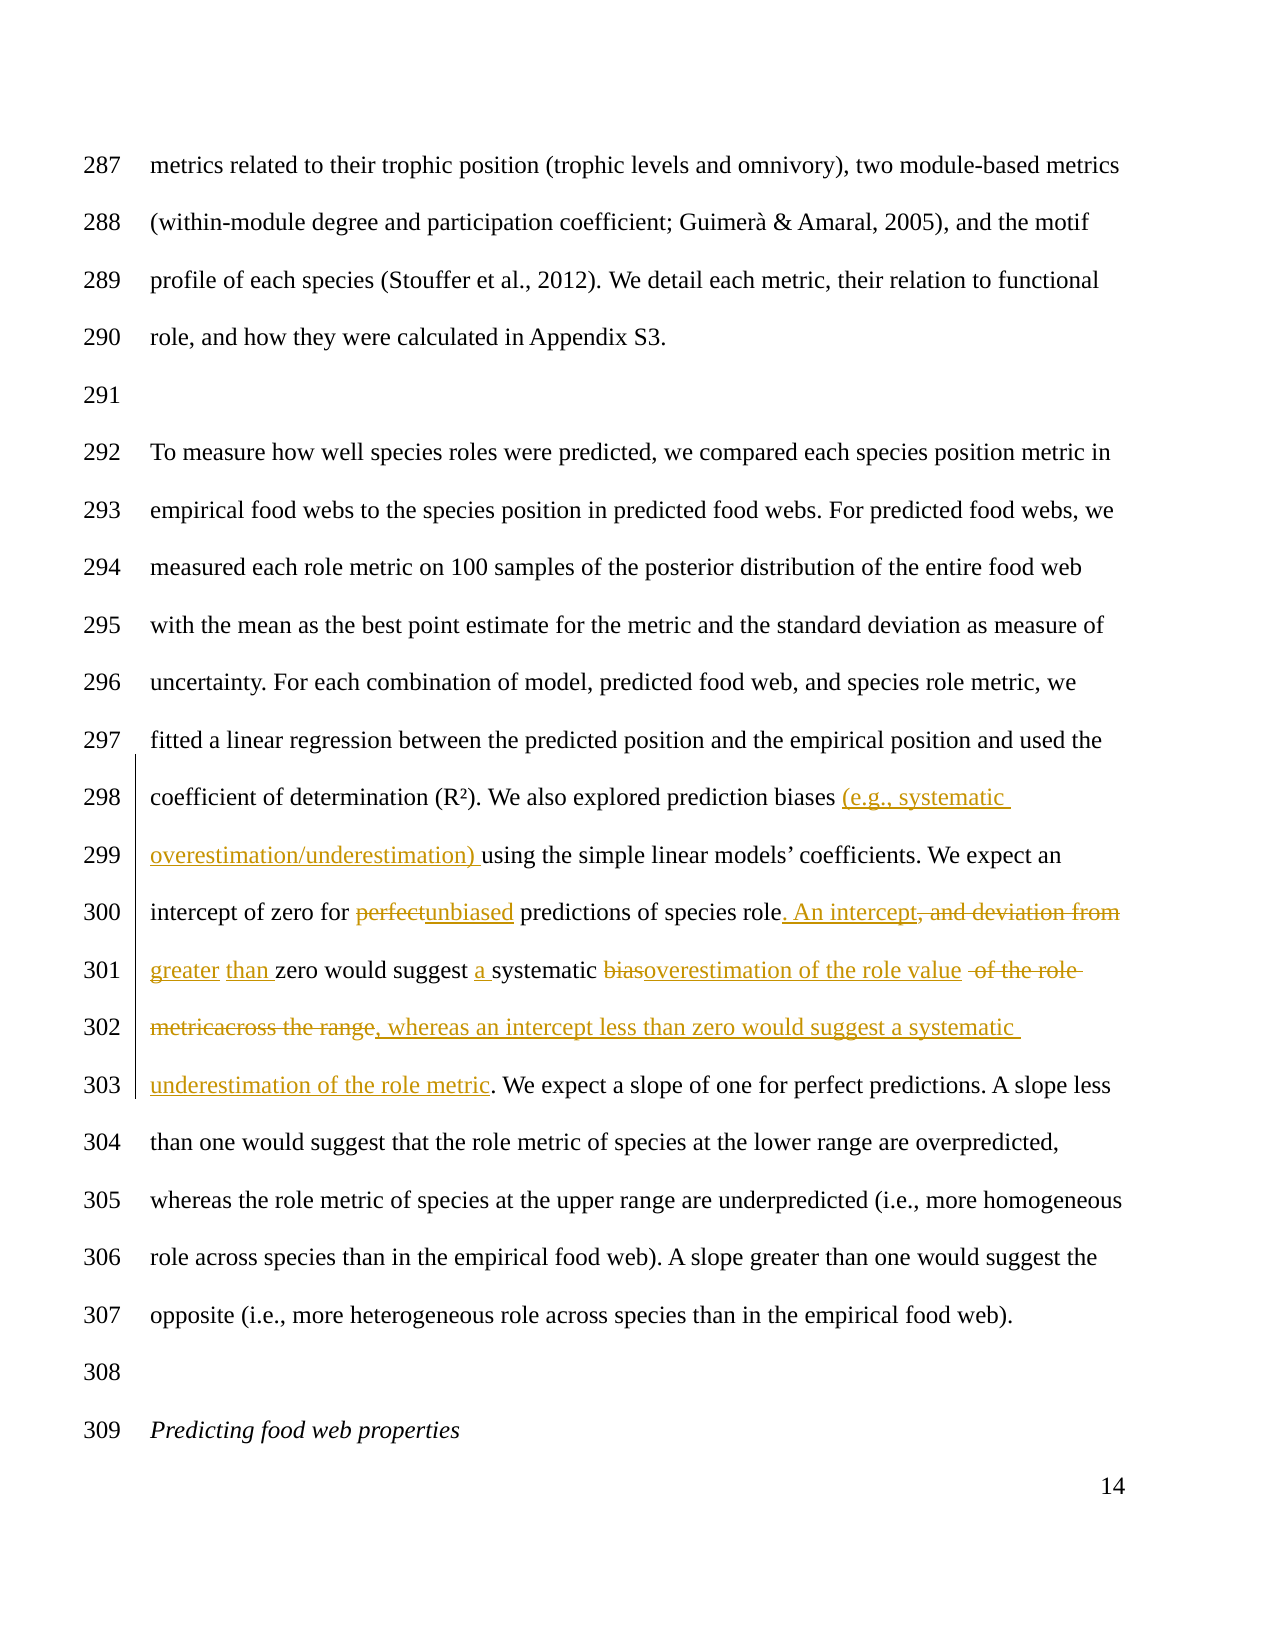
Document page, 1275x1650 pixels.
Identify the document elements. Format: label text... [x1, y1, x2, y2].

text Predicting food web properties [150, 1415, 1125, 1444]
text metrics related to their trophic position (trophic levels and omnivory), two module-based metrics (within-module degree and participation coefficient; Guimerà & Amaral, 2005), and the motif profile of each species (Stouffer et al., 2012). We detail each metric, their relation to functional role, and how they were calculated in Appendix S3. [150, 150, 1125, 351]
text To measure how well species roles were predicted, we compared each species position metric in empirical food webs to the species position in predicted food webs. For predicted food webs, we measured each role metric on 100 samples of the posterior distribution of the entire food web with the mean as the best point estimate for the metric and the standard deviation as measure of uncertainty. For each combination of model, predicted food web, and species role metric, we fitted a linear regression between the predicted position and the empirical position and used the coefficient of determination (R²). We also explored prediction biases (e.g., systematic overestimation/underestimation) using the simple linear models’ coefficients. We expect an intercept of zero for unbiased predictions of species role. An intercept greater than zero would suggest a systematic overestimation of the role value , whereas an intercept less than zero would suggest a systematic underestimation of the role metric. We expect a slope of one for perfect predictions. A slope less than one would suggest that the role metric of species at the lower range are overpredicted, whereas the role metric of species at the upper range are underpredicted (i.e., more homogeneous role across species than in the empirical food web). A slope greater than one would suggest the opposite (i.e., more heterogeneous role across species than in the empirical food web). [150, 437, 1125, 1329]
